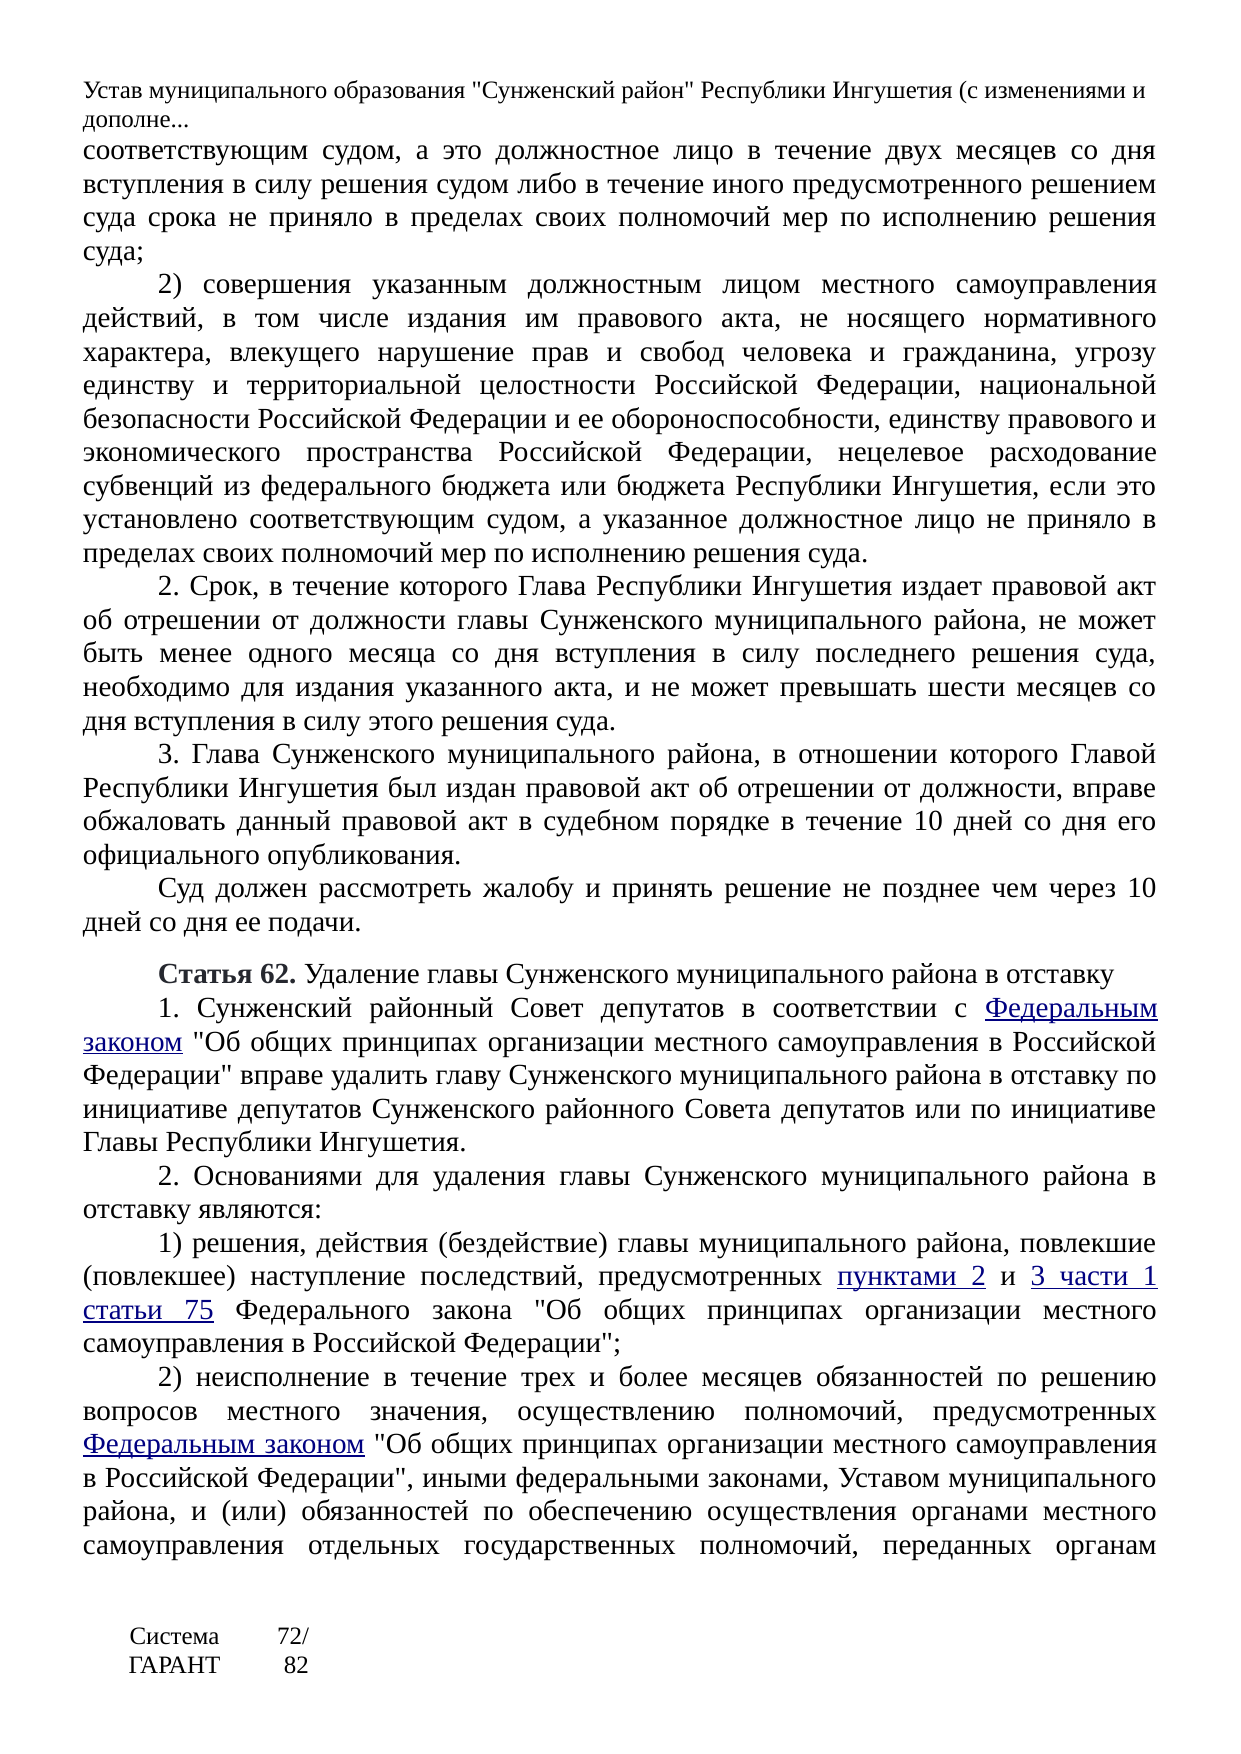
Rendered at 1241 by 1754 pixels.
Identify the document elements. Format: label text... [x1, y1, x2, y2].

text 2. Основаниями для удаления главы Сунженского муниципального района в отставку являются: [83, 1158, 1157, 1225]
text соответствующим судом, а это должностное лицо в течение двух месяцев со дня вступления в силу решения судом либо в течение иного предусмотренного решением суда срока не приняло в пределах своих полномочий мер по исполнению решения суда; [83, 132, 1157, 267]
text 1. Сунженский районный Совет депутатов в соответствии с Федеральным законом "Об общих принципах организации местного самоуправления в Российской Федерации" вправе удалить главу Сунженского муниципального района в отставку по инициативе депутатов Сунженского районного Совета депутатов или по инициативе Главы Республики Ингушетия. [83, 990, 1157, 1158]
text Статья 62. Удаление главы Сунженского муниципального района в отставку [158, 957, 1157, 990]
text Суд должен рассмотреть жалобу и принять решение не позднее чем через 10 дней со дня ее подачи. [83, 870, 1157, 937]
text 2) совершения указанным должностным лицом местного самоуправления действий, в том числе издания им правового акта, не носящего нормативного характера, влекущего нарушение прав и свобод человека и гражданина, угрозу единству и территориальной целостности Российской Федерации, национальной безопасности Российской Федерации и ее обороноспособности, единству правового и экономического пространства Российской Федерации, нецелевое расходование субвенций из федерального бюджета или бюджета Республики Ингушетия, если это установлено соответствующим судом, а указанное должностное лицо не приняло в пределах своих полномочий мер по исполнению решения суда. [83, 267, 1157, 568]
text 1) решения, действия (бездействие) главы муниципального района, повлекшие (повлекшее) наступление последствий, предусмотренных пунктами 2 и 3 части 1 статьи 75 Федерального закона "Об общих принципах организации местного самоуправления в Российской Федерации"; [83, 1225, 1157, 1359]
text 3. Глава Сунженского муниципального района, в отношении которого Главой Республики Ингушетия был издан правовой акт об отрешении от должности, вправе обжаловать данный правовой акт в судебном порядке в течение 10 дней со дня его официального опубликования. [83, 736, 1157, 870]
text 2) неисполнение в течение трех и более месяцев обязанностей по решению вопросов местного значения, осуществлению полномочий, предусмотренных Федеральным законом "Об общих принципах организации местного самоуправления в Российской Федерации", иными федеральными законами, Уставом муниципального района, и (или) обязанностей по обеспечению осуществления органами местного самоуправления отдельных государственных полномочий, переданных органам [83, 1359, 1157, 1560]
text 2. Срок, в течение которого Глава Республики Ингушетия издает правовой акт об отрешении от должности главы Сунженского муниципального района, не может быть менее одного месяца со дня вступления в силу последнего решения суда, необходимо для издания указанного акта, и не может превышать шести месяцев со дня вступления в силу этого решения суда. [83, 568, 1157, 736]
